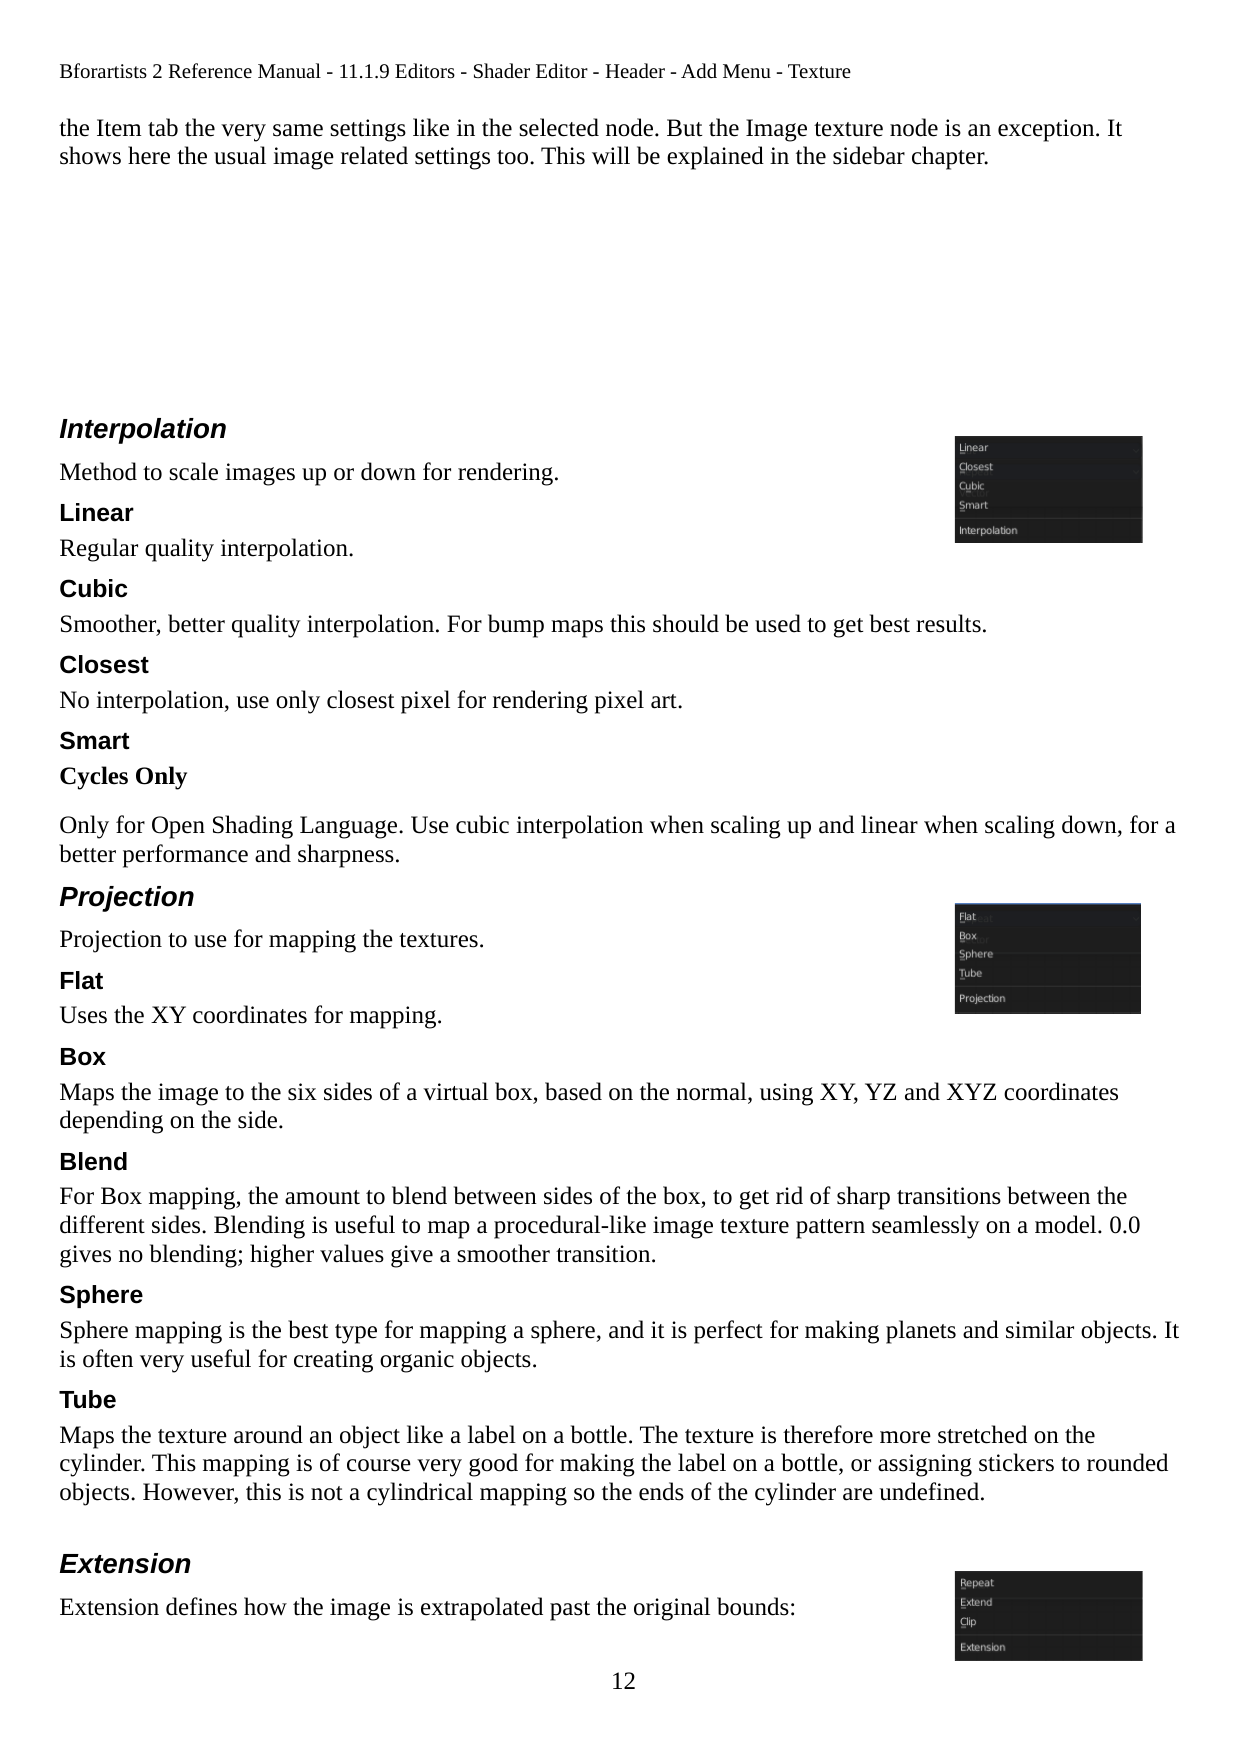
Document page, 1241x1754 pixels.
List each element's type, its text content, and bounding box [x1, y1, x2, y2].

text [1141, 924, 1181, 953]
subtitle Flat [59, 966, 954, 994]
text Regular quality interpolation. [59, 533, 1181, 562]
picture [954, 436, 1143, 543]
text Only for Open Shading Language. Use cubic interpolation when scaling up and linear when scaling down, for a better performance and sharpness. [59, 810, 1181, 868]
subtitle Interpolation [59, 413, 1181, 444]
text the Item tab the very same settings like in the selected node. But the Image texture node is an exception. It shows here the usual image related settings too. This will be explained in the sidebar chapter. [59, 113, 1181, 170]
text [1143, 457, 1181, 486]
text Maps the image to the six sides of a virtual box, based on the normal, using XY, YZ and XYZ coordinates depending on the side. [59, 1077, 1181, 1134]
text No interpolation, use only closest pixel for rendering pixel art. [59, 685, 1181, 714]
subtitle Linear [59, 498, 954, 527]
subtitle Tube [59, 1385, 1181, 1413]
text Sphere mapping is the best type for mapping a sphere, and it is perfect for making planets and similar objects. It is often very useful for creating organic objects. [59, 1315, 1181, 1372]
subtitle Blend [59, 1147, 1181, 1175]
subtitle [1141, 966, 1181, 994]
picture [954, 1571, 1143, 1661]
subtitle [1143, 498, 1181, 527]
text Smoother, better quality interpolation. For bump maps this should be used to get best results. [59, 609, 1181, 638]
text Method to scale images up or down for rendering. [59, 457, 954, 486]
text Maps the texture around an object like a label on a bottle. The texture is therefore more stretched on the cylinder. This mapping is of course very good for making the label on a bottle, or assigning stickers to rounded objects. However, this is not a cylindrical mapping so the ends of the cylinder are undefined. [59, 1420, 1181, 1506]
text Extension defines how the image is extrapolated past the original bounds: [59, 1592, 954, 1620]
subtitle Extension [59, 1547, 1181, 1579]
subtitle Projection [59, 880, 1181, 912]
subtitle Cubic [59, 574, 1181, 603]
text Cycles Only [59, 761, 1181, 790]
subtitle Smart [59, 726, 1181, 755]
subtitle Sphere [59, 1280, 1181, 1309]
picture [954, 903, 1141, 1014]
text Projection to use for mapping the textures. [59, 924, 954, 953]
subtitle Box [59, 1042, 1181, 1070]
text Uses the XY coordinates for mapping. [59, 1001, 1181, 1029]
text For Box mapping, the amount to blend between sides of the box, to get rid of sharp transitions between the different sides. Blending is useful to map a procedural-like image texture pattern seamlessly on a model. 0.0 gives no blending; higher values give a smoother transition. [59, 1181, 1181, 1268]
subtitle Closest [59, 650, 1181, 679]
